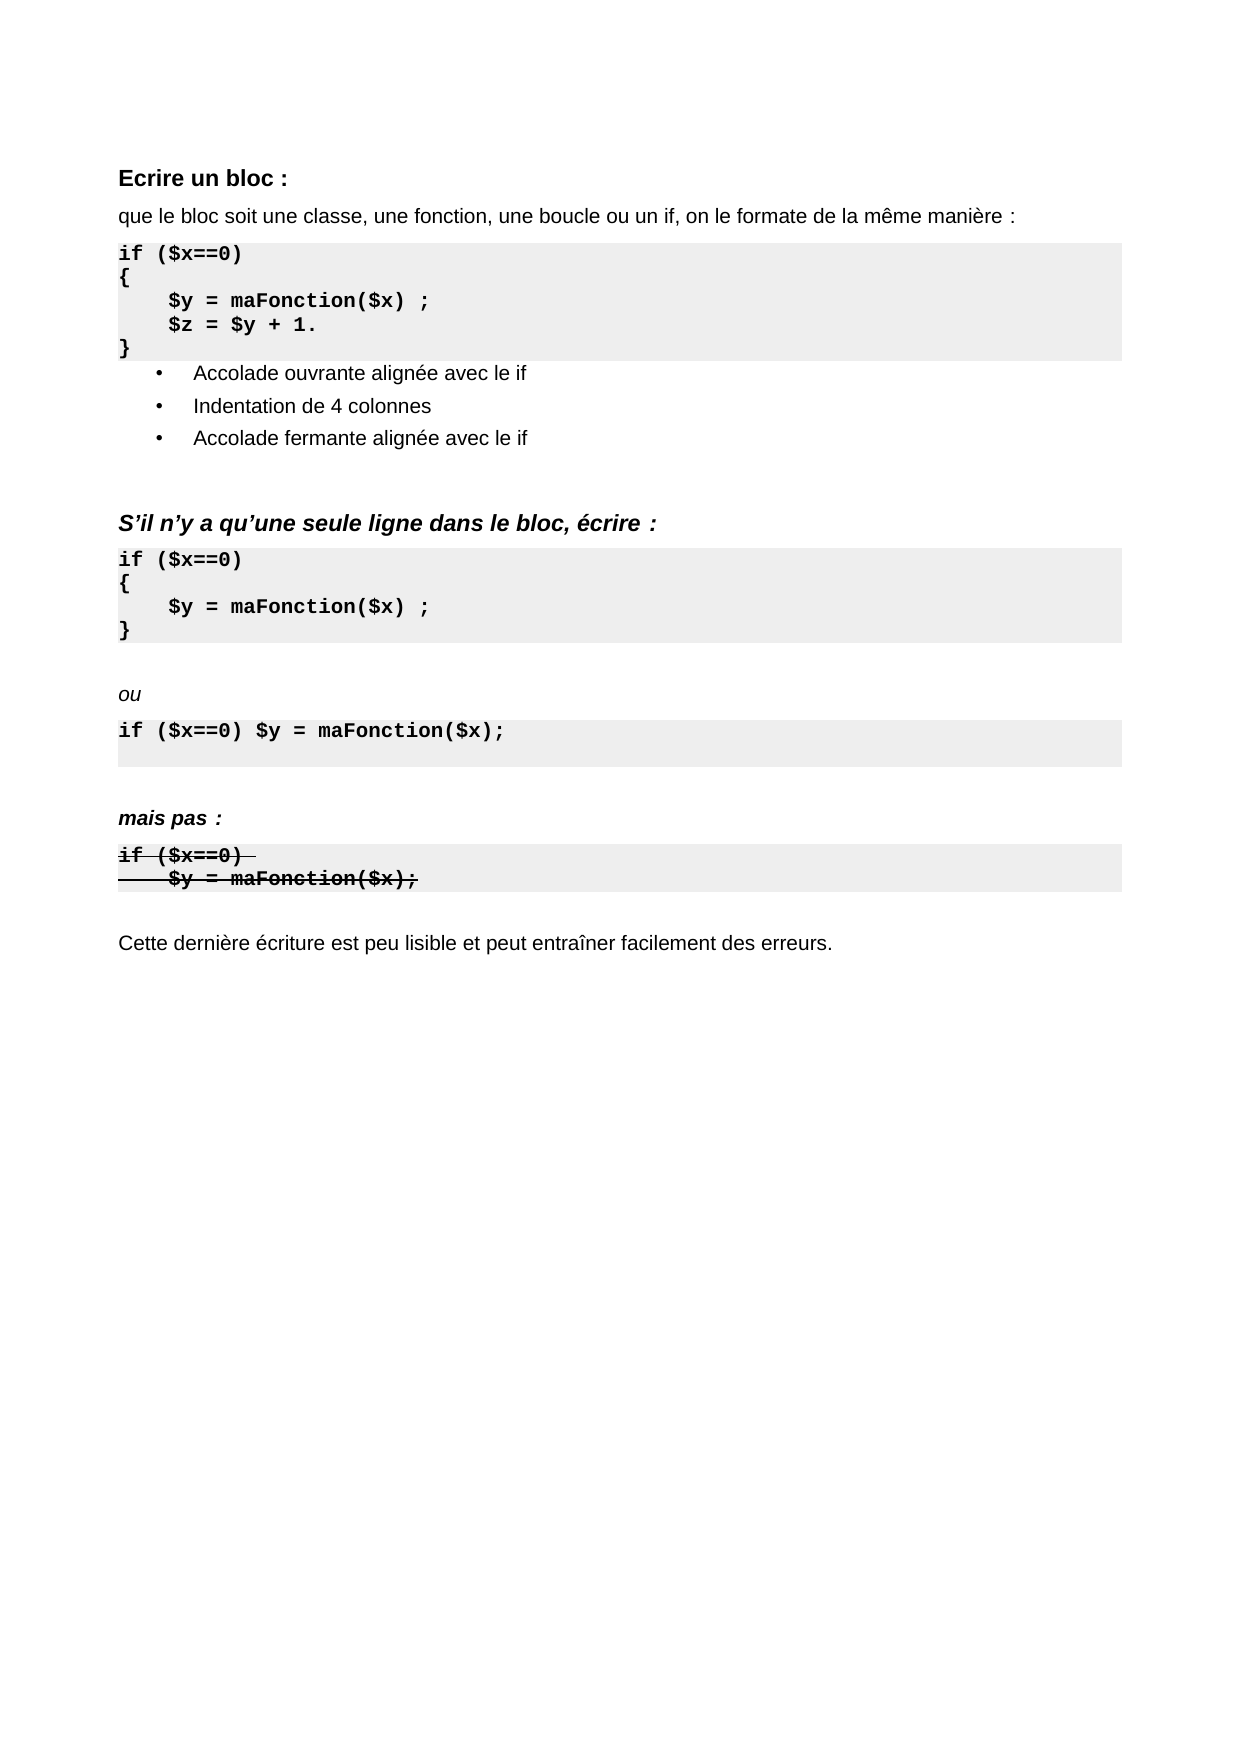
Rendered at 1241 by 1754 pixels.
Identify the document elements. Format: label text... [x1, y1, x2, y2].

text if ($x==0) { $y = maFonction($x) ; } [118, 548, 1122, 643]
text if ($x==0) { $y = maFonction($x) ; $z = $y + 1. } [118, 243, 1122, 361]
text mais pas : [118, 806, 1122, 830]
text ou [118, 682, 1122, 706]
subtitle S’il n’y a qu’une seule ligne dans le bloc, écrire : [118, 509, 1122, 536]
subtitle Ecrire un bloc : [118, 165, 1122, 192]
text que le bloc soit une classe, une fonction, une boucle ou un if, on le formate de la même manière : [118, 204, 1122, 228]
text Cette dernière écriture est peu lisible et peut entraîner facilement des erreurs. [118, 930, 1122, 954]
list Accolade fermante alignée avec le if [156, 426, 1122, 450]
list Indentation de 4 colonnes [156, 393, 1122, 417]
list Accolade ouvrante alignée avec le if [156, 361, 1122, 385]
text if ($x==0) $y = maFonction($x); [118, 844, 1122, 892]
text if ($x==0) $y = maFonction($x); [118, 720, 1122, 744]
